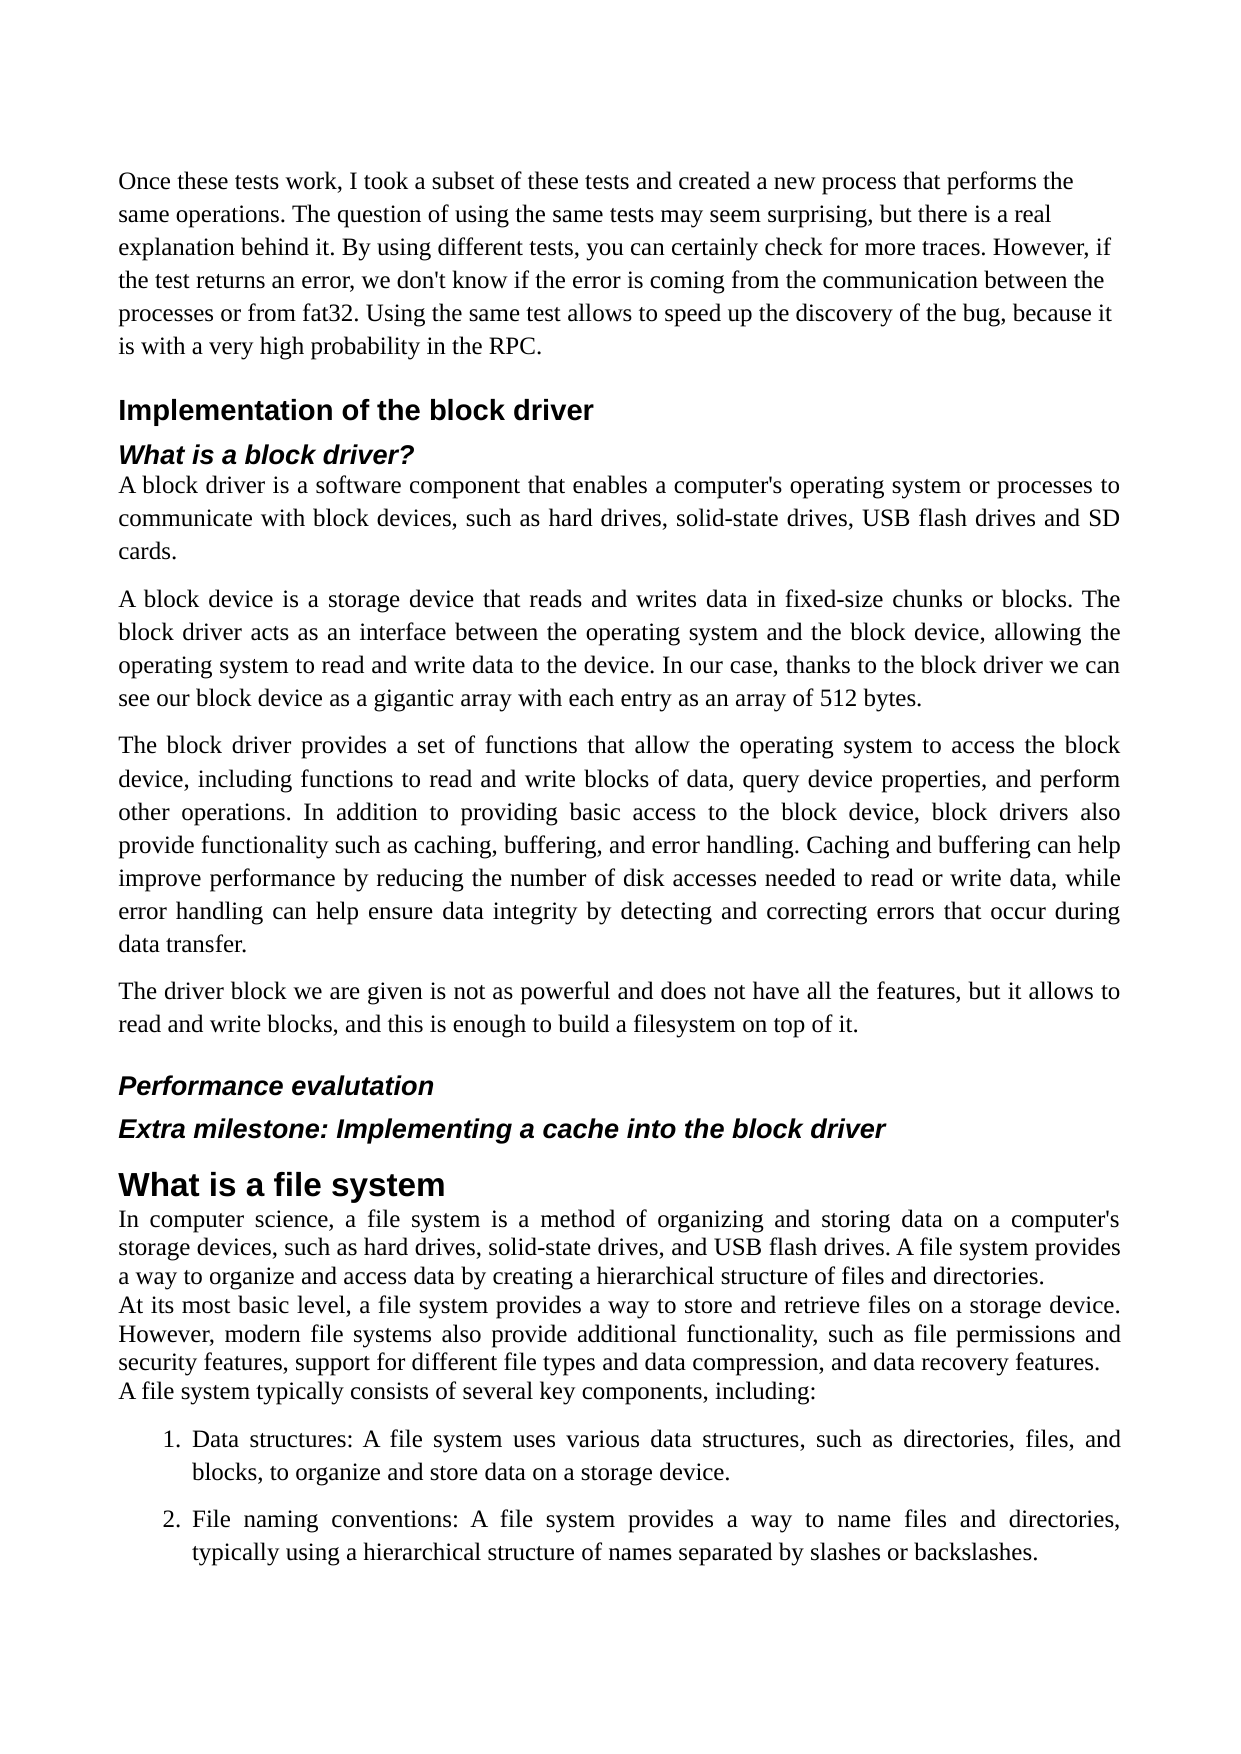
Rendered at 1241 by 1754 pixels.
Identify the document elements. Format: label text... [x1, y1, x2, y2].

text A block device is a storage device that reads and writes data in fixed-size chunks or blocks. The block driver acts as an interface between the operating system and the block device, allowing the operating system to read and write data to the device. In our case, thanks to the block driver we can see our block device as a gigantic array with each entry as an array of 512 bytes. [118, 584, 1122, 712]
list Data structures: A file system uses various data structures, such as directories, files, and blocks, to organize and store data on a storage device. [162, 1424, 1122, 1486]
list File naming conventions: A file system provides a way to name files and directories, typically using a hierarchical structure of names separated by slashes or backslashes. [162, 1504, 1122, 1566]
subtitle What is a file system [118, 1165, 1122, 1204]
text At its most basic level, a file system provides a way to store and retrieve files on a storage device. However, modern file systems also provide additional functionality, such as file permissions and security features, support for different file types and data compression, and data recovery features. [118, 1290, 1122, 1376]
text Once these tests work, I took a subset of these tests and created a new process that performs the same operations. The question of using the same tests may seem surprising, but there is a real explanation behind it. By using different tests, you can certainly check for more traces. However, if the test returns an error, we don't know if the error is coming from the communication between the processes or from fat32. Using the same test allows to speed up the discovery of the bug, because it is with a very high probability in the RPC. [118, 166, 1122, 359]
subtitle What is a block driver? [118, 439, 1122, 470]
text A block driver is a software component that enables a computer's operating system or processes to communicate with block devices, such as hard drives, solid-state drives, USB flash drives and SD cards. [118, 470, 1122, 565]
text In computer science, a file system is a method of organizing and storing data on a computer's storage devices, such as hard drives, solid-state drives, and USB flash drives. A file system provides a way to organize and access data by creating a hierarchical structure of files and directories. [118, 1204, 1122, 1290]
text The block driver provides a set of functions that allow the operating system to access the block device, including functions to read and write blocks of data, query device properties, and perform other operations. In addition to providing basic access to the block device, block drivers also provide functionality such as caching, buffering, and error handling. Caching and buffering can help improve performance by reducing the number of disk accesses needed to read or write data, while error handling can help ensure data integrity by detecting and correcting errors that occur during data transfer. [118, 731, 1122, 957]
text A file system typically consists of several key components, including: [118, 1376, 1122, 1405]
subtitle Implementation of the block driver [118, 393, 1122, 427]
subtitle Performance evalutation [118, 1069, 1122, 1101]
text The driver block we are given is not as powerful and does not have all the features, but it allows to read and write blocks, and this is enough to build a filesystem on top of it. [118, 976, 1122, 1038]
subtitle Extra milestone: Implementing a cache into the block driver [118, 1113, 1122, 1144]
